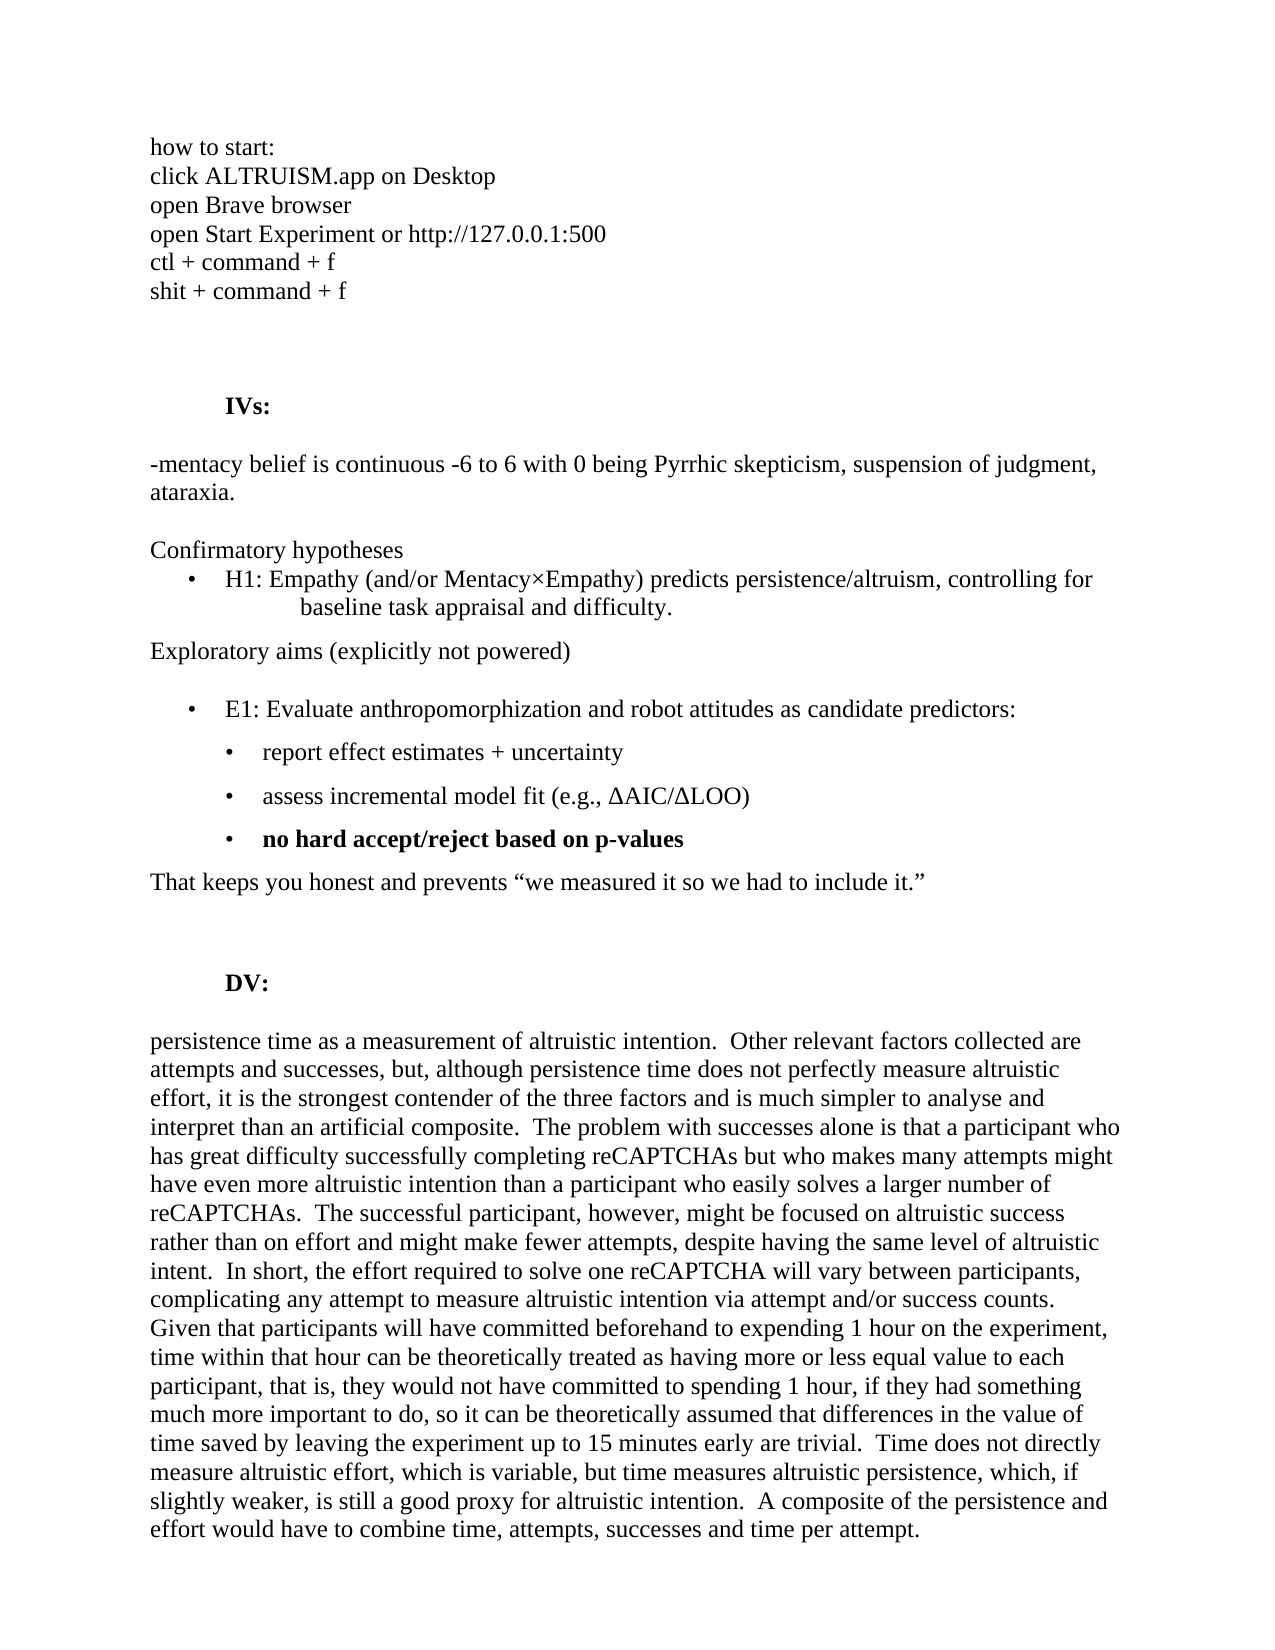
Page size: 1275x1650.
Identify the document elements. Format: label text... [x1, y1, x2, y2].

list assess incremental model fit (e.g., ΔAIC/ΔLOO) [225, 781, 1125, 809]
text open Brave browser [150, 190, 1125, 219]
text ctl + command + f [150, 247, 1125, 276]
text That keeps you honest and prevents “we measured it so we had to include it.” [150, 867, 1125, 896]
text -mentacy belief is continuous -6 to 6 with 0 being Pyrrhic skepticism, suspension of judgment, ataraxia. [150, 449, 1125, 506]
text Confirmatory hypotheses [150, 535, 1125, 564]
text DV: [150, 968, 1125, 997]
text shit + command + f [150, 276, 1125, 305]
text IVs: [150, 391, 1125, 420]
list E1: Evaluate anthropomorphization and robot attitudes as candidate predictors: [187, 694, 1125, 723]
text click ALTRUISM.app on Desktop [150, 161, 1125, 190]
text open Start Experiment or http://127.0.0.1:500 [150, 219, 1125, 247]
list no hard accept/reject based on p-values [225, 824, 1125, 853]
text persistence time as a measurement of altruistic intention. Other relevant factors collected are attempts and successes, but, although persistence time does not perfectly measure altruistic effort, it is the strongest contender of the three factors and is much simpler to analyse and interpret than an artificial composite. The problem with successes alone is that a participant who has great difficulty successfully completing reCAPTCHAs but who makes many attempts might have even more altruistic intention than a participant who easily solves a larger number of reCAPTCHAs. The successful participant, however, might be focused on altruistic success rather than on effort and might make fewer attempts, despite having the same level of altruistic intent. In short, the effort required to solve one reCAPTCHA will vary between participants, complicating any attempt to measure altruistic intention via attempt and/or success counts. Given that participants will have committed beforehand to expending 1 hour on the experiment, time within that hour can be theoretically treated as having more or less equal value to each participant, that is, they would not have committed to spending 1 hour, if they had something much more important to do, so it can be theoretically assumed that differences in the value of time saved by leaving the experiment up to 15 minutes early are trivial. Time does not directly measure altruistic effort, which is variable, but time measures altruistic persistence, which, if slightly weaker, is still a good proxy for altruistic intention. A composite of the persistence and effort would have to combine time, attempts, successes and time per attempt. [150, 1026, 1125, 1543]
text how to start: [150, 132, 1125, 161]
list report effect estimates + uncertainty [225, 737, 1125, 766]
list H1: Empathy (and/or Mentacy×Empathy) predicts persistence/altruism, controlling for baseline task appraisal and difficulty. [187, 564, 1125, 621]
text Exploratory aims (explicitly not powered) [150, 636, 1125, 664]
